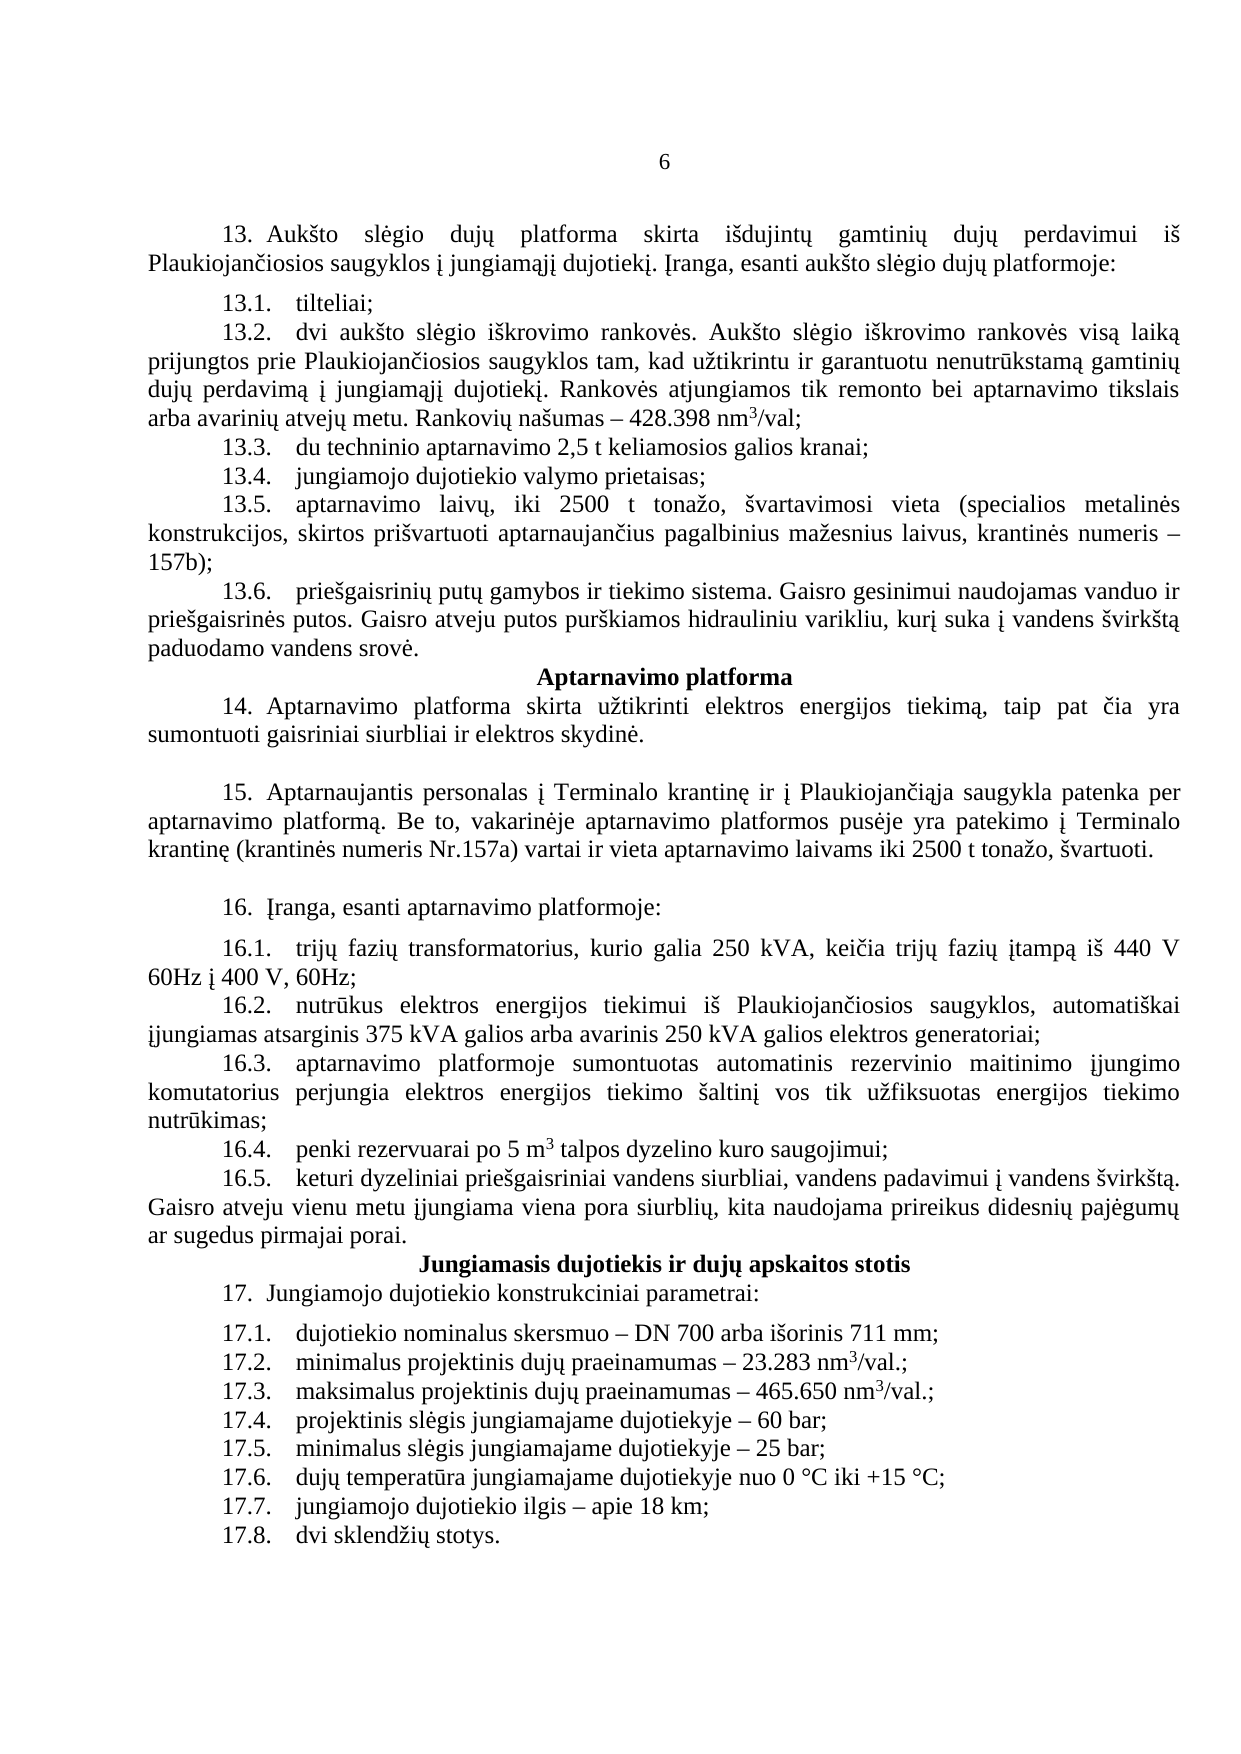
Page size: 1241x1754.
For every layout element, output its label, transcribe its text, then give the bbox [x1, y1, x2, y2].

text 15. Aptarnaujantis personalas į Terminalo krantinę ir į Plaukiojančiąja saugykla patenka per aptarnavimo platformą. Be to, vakarinėje aptarnavimo platformos pusėje yra patekimo į Terminalo krantinę (krantinės numeris Nr.157a) vartai ir vieta aptarnavimo laivams iki 2500 t tonažo, švartuoti. [148, 777, 1181, 863]
text 14. Aptarnavimo platforma skirta užtikrinti elektros energijos tiekimą, taip pat čia yra sumontuoti gaisriniai siurbliai ir elektros skydinė. [148, 691, 1181, 748]
text 13. Aukšto slėgio dujų platforma skirta išdujintų gamtinių dujų perdavimui iš Plaukiojančiosios saugyklos į jungiamąjį dujotiekį. Įranga, esanti aukšto slėgio dujų platformoje: [148, 219, 1181, 276]
text Jungiamasis dujotiekis ir dujų apskaitos stotis [148, 1249, 1181, 1278]
text 16.4. penki rezervuarai po 5 m3 talpos dyzelino kuro saugojimui; [148, 1134, 1181, 1163]
text 13.1. tilteliai; [148, 288, 1181, 317]
text 17.4. projektinis slėgis jungiamajame dujotiekyje – 60 bar; [148, 1405, 1181, 1433]
text 13.4. jungiamojo dujotiekio valymo prietaisas; [148, 461, 1181, 489]
text 17.6. dujų temperatūra jungiamajame dujotiekyje nuo 0 °C iki +15 °C; [148, 1462, 1181, 1491]
text 13.5. aptarnavimo laivų, iki 2500 t tonažo, švartavimosi vieta (specialios metalinės konstrukcijos, skirtos prišvartuoti aptarnaujančius pagalbinius mažesnius laivus, krantinės numeris – 157b); [148, 489, 1181, 576]
text 17.5. minimalus slėgis jungiamajame dujotiekyje – 25 bar; [148, 1433, 1181, 1462]
text 16.1. trijų fazių transformatorius, kurio galia 250 kVA, keičia trijų fazių įtampą iš 440 V 60Hz į 400 V, 60Hz; [148, 933, 1181, 990]
text 17. Jungiamojo dujotiekio konstrukciniai parametrai: [148, 1278, 1181, 1307]
text 13.2. dvi aukšto slėgio iškrovimo rankovės. Aukšto slėgio iškrovimo rankovės visą laiką prijungtos prie Plaukiojančiosios saugyklos tam, kad užtikrintu ir garantuotu nenutrūkstamą gamtinių dujų perdavimą į jungiamąjį dujotiekį. Rankovės atjungiamos tik remonto bei aptarnavimo tikslais arba avarinių atvejų metu. Rankovių našumas – 428.398 nm3/val; [148, 317, 1181, 432]
text Aptarnavimo platforma [148, 662, 1181, 691]
text 16.2. nutrūkus elektros energijos tiekimui iš Plaukiojančiosios saugyklos, automatiškai įjungiamas atsarginis 375 kVA galios arba avarinis 250 kVA galios elektros generatoriai; [148, 990, 1181, 1048]
text 17.1. dujotiekio nominalus skersmuo – DN 700 arba išorinis 711 mm; [148, 1318, 1181, 1347]
text 13.6. priešgaisrinių putų gamybos ir tiekimo sistema. Gaisro gesinimui naudojamas vanduo ir priešgaisrinės putos. Gaisro atveju putos purškiamos hidrauliniu varikliu, kurį suka į vandens švirkštą paduodamo vandens srovė. [148, 576, 1181, 662]
text 16.3. aptarnavimo platformoje sumontuotas automatinis rezervinio maitinimo įjungimo komutatorius perjungia elektros energijos tiekimo šaltinį vos tik užfiksuotas energijos tiekimo nutrūkimas; [148, 1048, 1181, 1134]
text 17.7. jungiamojo dujotiekio ilgis – apie 18 km; [148, 1491, 1181, 1520]
text 13.3. du techninio aptarnavimo 2,5 t keliamosios galios kranai; [148, 432, 1181, 461]
text 17.3. maksimalus projektinis dujų praeinamumas – 465.650 nm3/val.; [148, 1376, 1181, 1405]
text 17.8. dvi sklendžių stotys. [148, 1520, 1181, 1548]
text 17.2. minimalus projektinis dujų praeinamumas – 23.283 nm3/val.; [148, 1347, 1181, 1376]
text 16.5. keturi dyzeliniai priešgaisriniai vandens siurbliai, vandens padavimui į vandens švirkštą. Gaisro atveju vienu metu įjungiama viena pora siurblių, kita naudojama prireikus didesnių pajėgumų ar sugedus pirmajai porai. [148, 1163, 1181, 1249]
text 16. Įranga, esanti aptarnavimo platformoje: [148, 892, 1181, 921]
